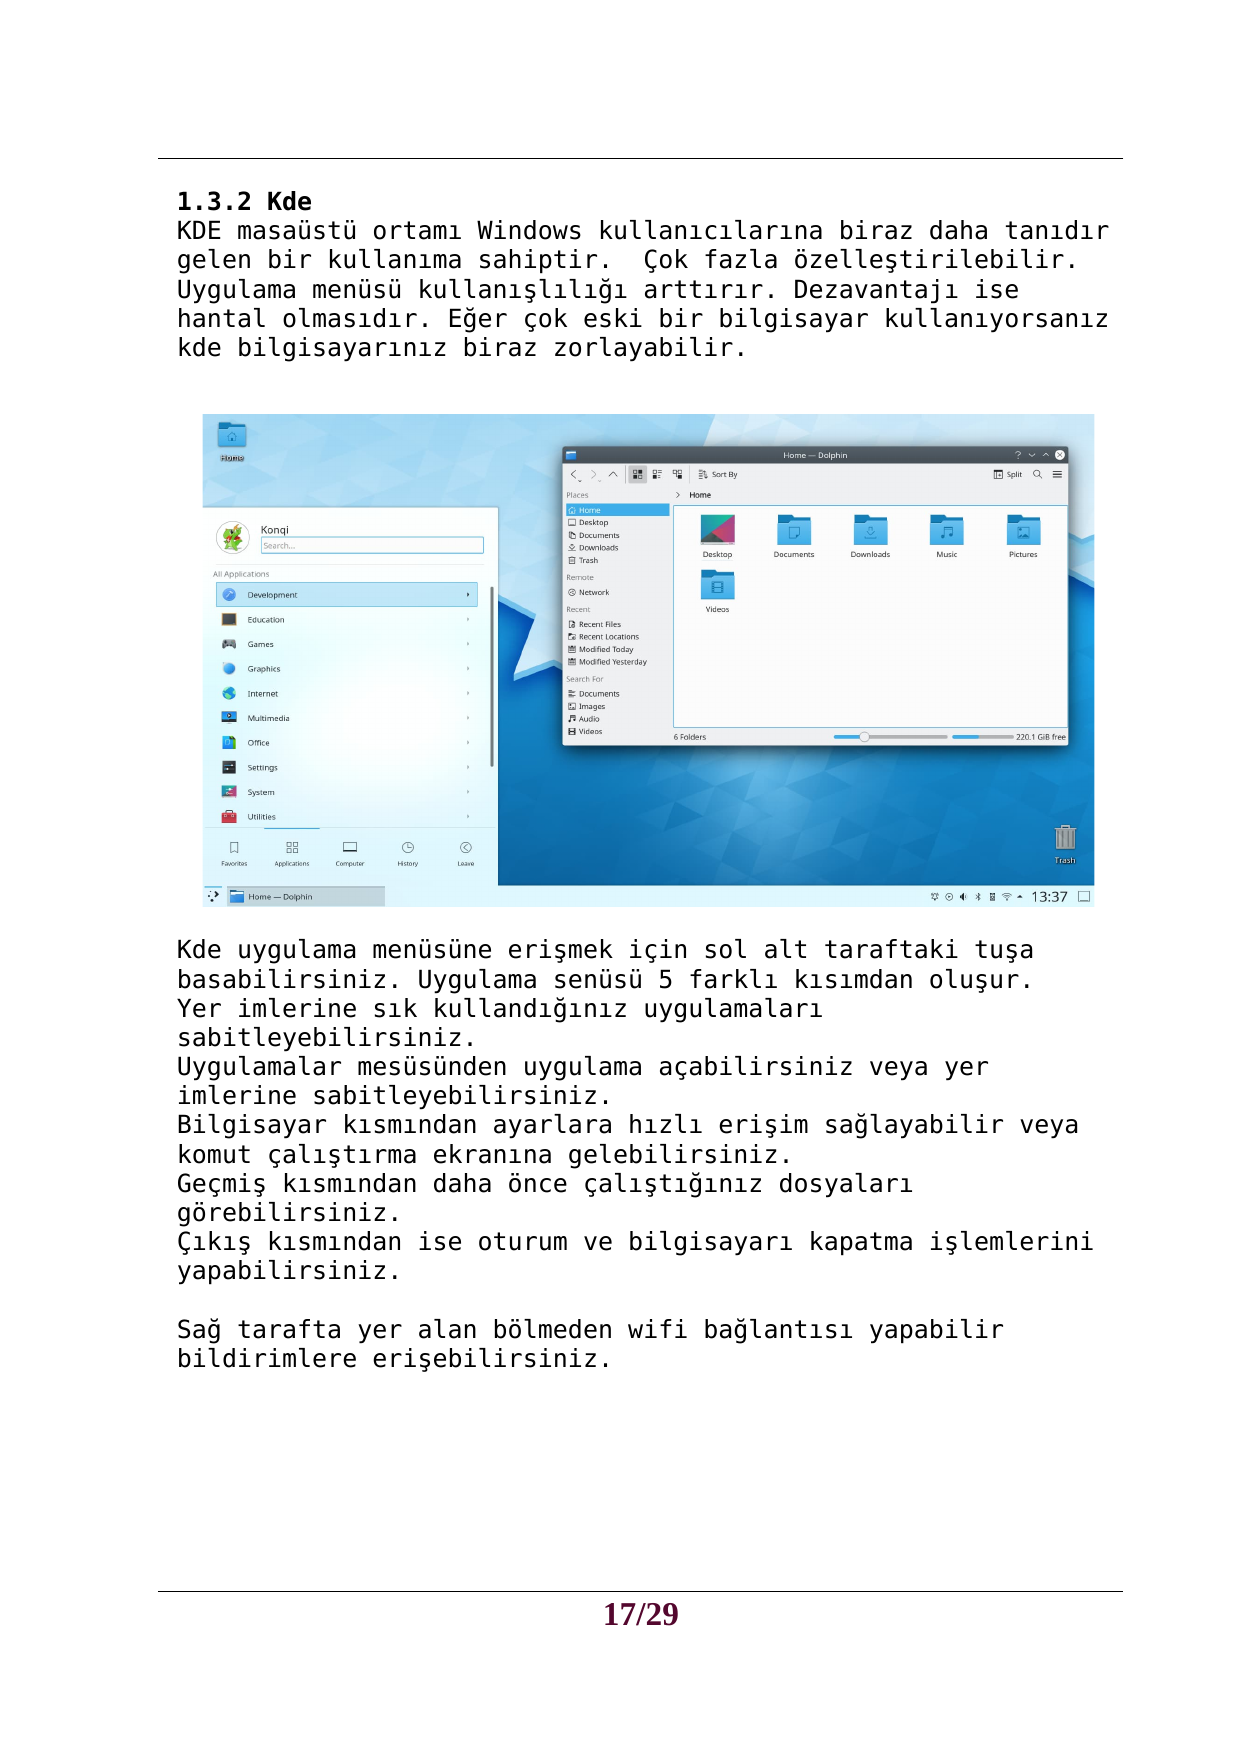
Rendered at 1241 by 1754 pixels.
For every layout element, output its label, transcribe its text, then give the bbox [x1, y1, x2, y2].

text Kde uygulama menüsüne erişmek için sol alt taraftaki tuşa basabilirsiniz. Uygulama senüsü 5 farklı kısımdan oluşur. [177, 391, 1123, 994]
text Uygulamalar mesüsünden uygulama açabilirsiniz veya yer imlerine sabitleyebilirsiniz. [177, 1052, 1123, 1111]
picture [202, 414, 1095, 907]
text Çıkış kısmından ise oturum ve bilgisayarı kapatma işlemlerini yapabilirsiniz. [177, 1227, 1123, 1286]
text Yer imlerine sık kullandığınız uygulamaları sabitleyebilirsiniz. [177, 994, 1123, 1052]
text Sağ tarafta yer alan bölmeden wifi bağlantısı yapabilir bildirimlere erişebilirsiniz. [177, 1315, 1123, 1373]
text Geçmiş kısmından daha önce çalıştığınız dosyaları görebilirsiniz. [177, 1169, 1123, 1227]
text Bilgisayar kısmından ayarlara hızlı erişim sağlayabilir veya komut çalıştırma ekranına gelebilirsiniz. [177, 1111, 1123, 1169]
text 1.3.2 Kde KDE masaüstü ortamı Windows kullanıcılarına biraz daha tanıdır gelen bir kullanıma sahiptir. Çok fazla özelleştirilebilir. Uygulama menüsü kullanışlılığı arttırır. Dezavantajı ise hantal olmasıdır. Eğer çok eski bir bilgisayar kullanıyorsanız kde bilgisayarınız biraz zorlayabilir. [177, 187, 1123, 362]
